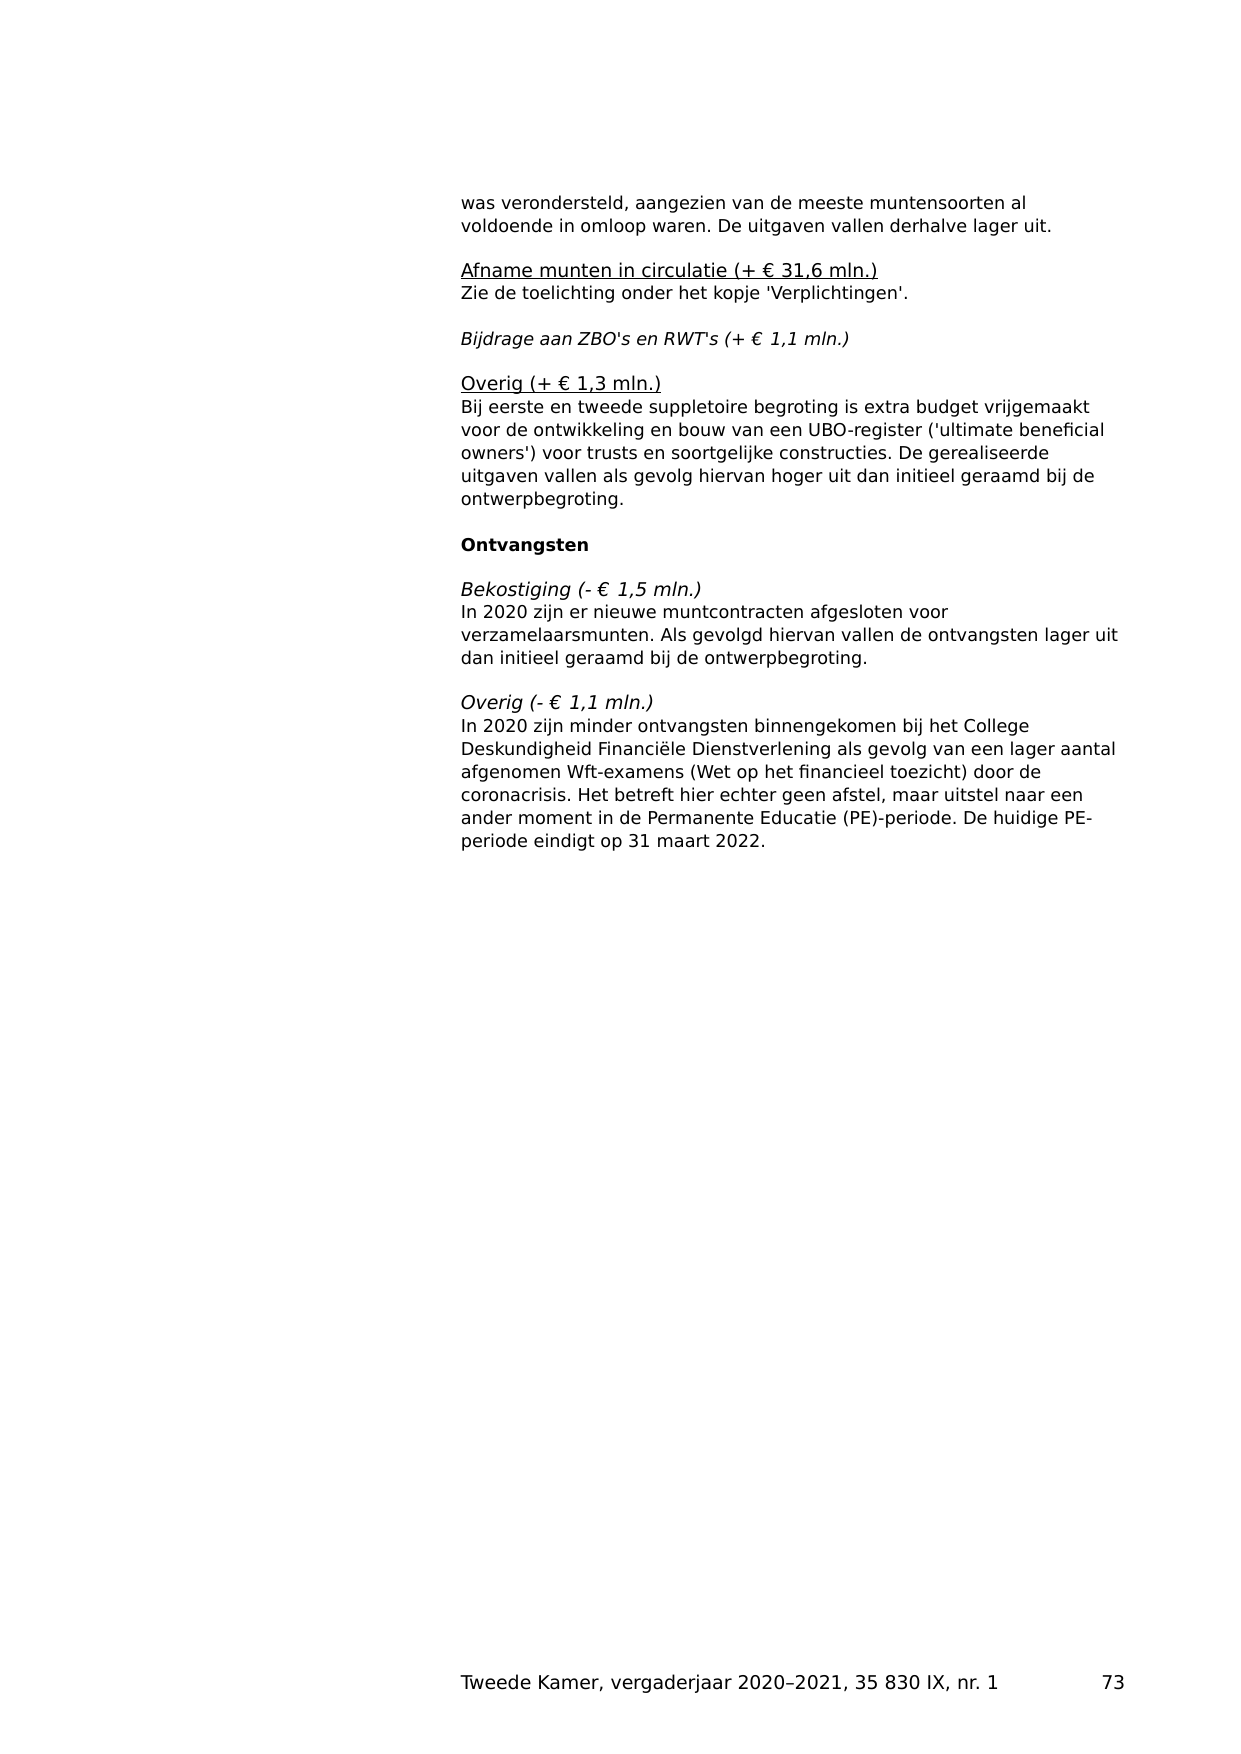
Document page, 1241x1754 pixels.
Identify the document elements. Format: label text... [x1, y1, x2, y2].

text Overig (- € 1,1 mln.) [461, 692, 1125, 714]
text In 2020 zijn er nieuwe muntcontracten afgesloten voor verzamelaarsmunten. Als gevolgd hiervan vallen de ontvangsten lager uit dan initieel geraamd bij de ontwerpbegroting. [461, 600, 1125, 669]
text Overig (+ € 1,3 mln.) [461, 373, 1125, 395]
text Bij eerste en tweede suppletoire begroting is extra budget vrijgemaakt voor de ontwikkeling en bouw van een UBO-register ('ultimate beneficial owners') voor trusts en soortgelijke constructies. De gerealiseerde uitgaven vallen als gevolg hiervan hoger uit dan initieel geraamd bij de ontwerpbegroting. [461, 395, 1125, 510]
text Bekostiging (- € 1,5 mln.) [461, 578, 1125, 600]
text Afname munten in circulatie (+ € 31,6 mln.) [461, 259, 1125, 281]
text Bijdrage aan ZBO's en RWT's (+ € 1,1 mln.) [461, 327, 1125, 350]
text was verondersteld, aangezien van de meeste muntensoorten al voldoende in omloop waren. De uitgaven vallen derhalve lager uit. [461, 191, 1125, 237]
text In 2020 zijn minder ontvangsten binnengekomen bij het College Deskundigheid Financiële Dienstverlening als gevolg van een lager aantal afgenomen Wft-examens (Wet op het financieel toezicht) door de coronacrisis. Het betreft hier echter geen afstel, maar uitstel naar een ander moment in de Permanente Educatie (PE)-periode. De huidige PE-periode eindigt op 31 maart 2022. [461, 714, 1125, 852]
text Ontvangsten [461, 533, 1125, 556]
text Zie de toelichting onder het kopje 'Verplichtingen'. [461, 281, 1125, 304]
